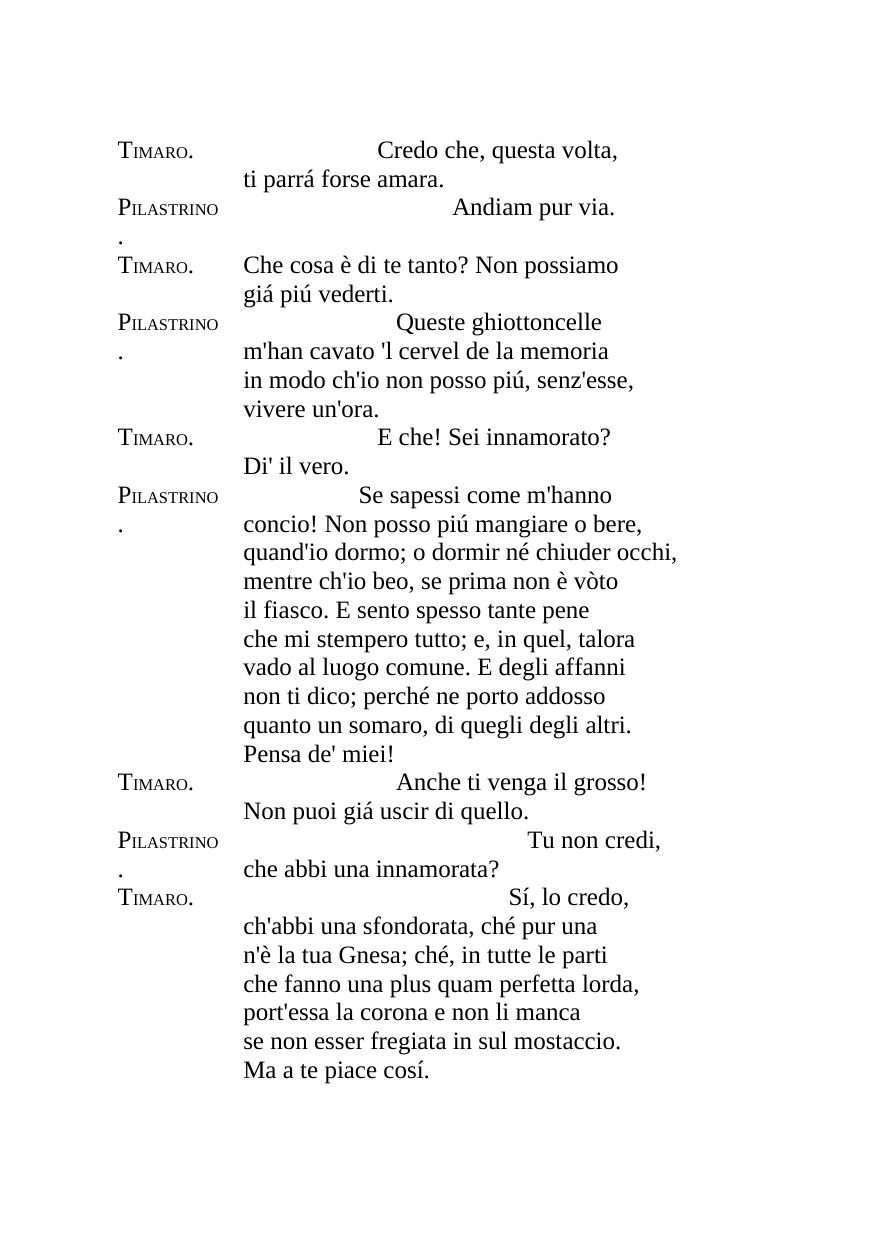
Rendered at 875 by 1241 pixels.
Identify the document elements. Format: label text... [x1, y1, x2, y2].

table_cell Andiam pur via. [232, 193, 768, 250]
table_cell Tu non credi, che abbi una innamorata? [232, 825, 768, 882]
table_cell Se sapessi come m'hanno concio! Non posso piú mangiare o bere, quand'io dormo; o dormir né chiuder occhi, mentre ch'io beo, se prima non è vòto il fiasco. E sento spesso tante pene che mi stempero tutto; e, in quel, talora vado al luogo comune. E degli affanni non ti dico; perché ne porto addosso quanto un somaro, di quegli degli altri. Pensa de' miei! [232, 480, 768, 767]
table_cell Anche ti venga il grosso! Non puoi giá uscir di quello. [232, 768, 768, 825]
table_cell Timaro. [106, 883, 232, 1084]
table_cell Timaro. [106, 768, 232, 825]
table_cell Credo che, questa volta, ti parrá forse amara. [232, 135, 768, 192]
table_cell Sí, lo credo, ch'abbi una sfondorata, ché pur una n'è la tua Gnesa; ché, in tutte le parti che fanno una plus quam perfetta lorda, port'essa la corona e non li manca se non esser fregiata in sul mostaccio. Ma a te piace cosí. [232, 883, 768, 1084]
table_cell Timaro. [106, 423, 232, 480]
table_cell Pilastrino. [106, 193, 232, 250]
table_cell Pilastrino. [106, 308, 232, 422]
table_cell Che cosa è di te tanto? Non possiamo giá piú vederti. [232, 250, 768, 307]
table_cell Pilastrino. [106, 825, 232, 882]
table_cell Timaro. [106, 135, 232, 192]
table_cell E che! Sei innamorato? Di' il vero. [232, 423, 768, 480]
table_cell Pilastrino. [106, 480, 232, 767]
table_cell Queste ghiottoncelle m'han cavato 'l cervel de la memoria in modo ch'io non posso piú, senz'esse, vivere un'ora. [232, 308, 768, 422]
table_cell Timaro. [106, 250, 232, 307]
